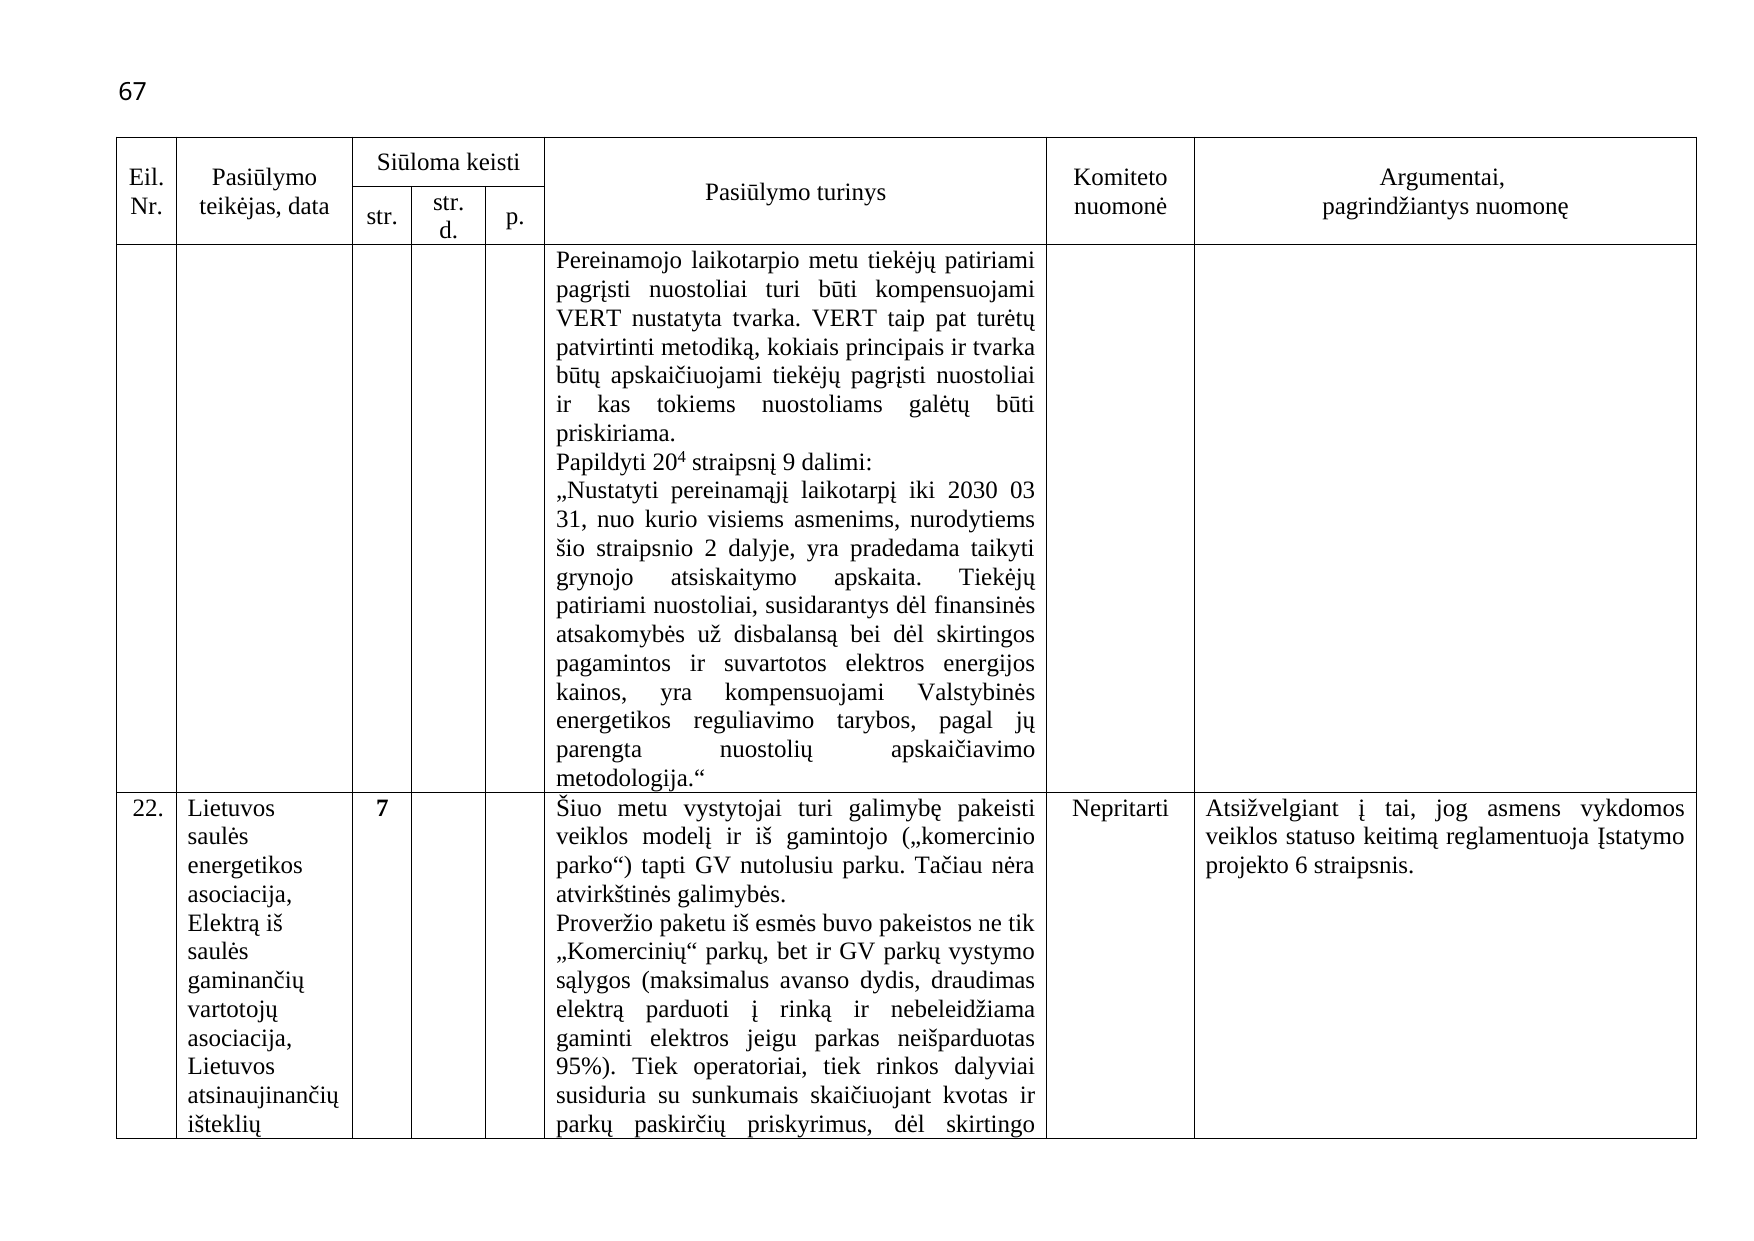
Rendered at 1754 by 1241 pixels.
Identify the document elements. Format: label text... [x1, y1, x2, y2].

table_cell 22. [117, 793, 176, 1138]
table_header Komiteto nuomonė [1047, 138, 1194, 244]
table_cell Nepritarti [1047, 793, 1194, 1138]
table_header Siūloma keisti [353, 138, 544, 186]
table_header Pasiūlymo turinys [545, 138, 1046, 244]
table_cell [486, 793, 544, 1138]
table_header Pasiūlymo teikėjas, data [177, 138, 352, 244]
table_cell [412, 793, 485, 1138]
table_cell [353, 245, 411, 792]
table_header Argumentai, pagrindžiantys nuomonę [1195, 138, 1696, 244]
table_header Eil. Nr. [117, 138, 176, 244]
table_cell [412, 245, 485, 792]
table_cell Atsižvelgiant į tai, jog asmens vykdomos veiklos statuso keitimą reglamentuoja Įstatymo projekto 6 straipsnis. [1195, 793, 1696, 1138]
table_cell Šiuo metu vystytojai turi galimybę pakeisti veiklos modelį ir iš gamintojo („komercinio parko“) tapti GV nutolusiu parku. Tačiau nėra atvirkštinės galimybės. Proveržio paketu iš esmės buvo pakeistos ne tik „Komercinių“ parkų, bet ir GV parkų vystymo sąlygos (maksimalus avanso dydis, draudimas elektrą parduoti į rinką ir nebeleidžiama gaminti elektros jeigu parkas neišparduotas 95%). Tiek operatoriai, tiek rinkos dalyviai susiduria su sunkumais skaičiuojant kvotas ir parkų paskirčių priskyrimus, dėl skirtingo [545, 793, 1046, 1138]
table_cell [177, 245, 352, 792]
table_cell Lietuvos saulės energetikos asociacija, Elektrą iš saulės gaminančių vartotojų asociacija, Lietuvos atsinaujinančių išteklių [177, 793, 352, 1138]
table_cell 7 [353, 793, 411, 1138]
table_cell str. [353, 187, 411, 244]
table_cell str. d. [412, 187, 485, 244]
table_cell Pereinamojo laikotarpio metu tiekėjų patiriami pagrįsti nuostoliai turi būti kompensuojami VERT nustatyta tvarka. VERT taip pat turėtų patvirtinti metodiką, kokiais principais ir tvarka būtų apskaičiuojami tiekėjų pagrįsti nuostoliai ir kas tokiems nuostoliams galėtų būti priskiriama. Papildyti 204 straipsnį 9 dalimi: „Nustatyti pereinamąjį laikotarpį iki 2030 03 31, nuo kurio visiems asmenims, nurodytiems šio straipsnio 2 dalyje, yra pradedama taikyti grynojo atsiskaitymo apskaita. Tiekėjų patiriami nuostoliai, susidarantys dėl finansinės atsakomybės už disbalansą bei dėl skirtingos pagamintos ir suvartotos elektros energijos kainos, yra kompensuojami Valstybinės energetikos reguliavimo tarybos, pagal jų parengta nuostolių apskaičiavimo metodologija.“ [545, 245, 1046, 792]
table_cell [1047, 245, 1194, 792]
table_cell p. [486, 187, 544, 244]
table_cell [486, 245, 544, 792]
table_cell [117, 245, 176, 792]
table_cell [1195, 245, 1696, 792]
